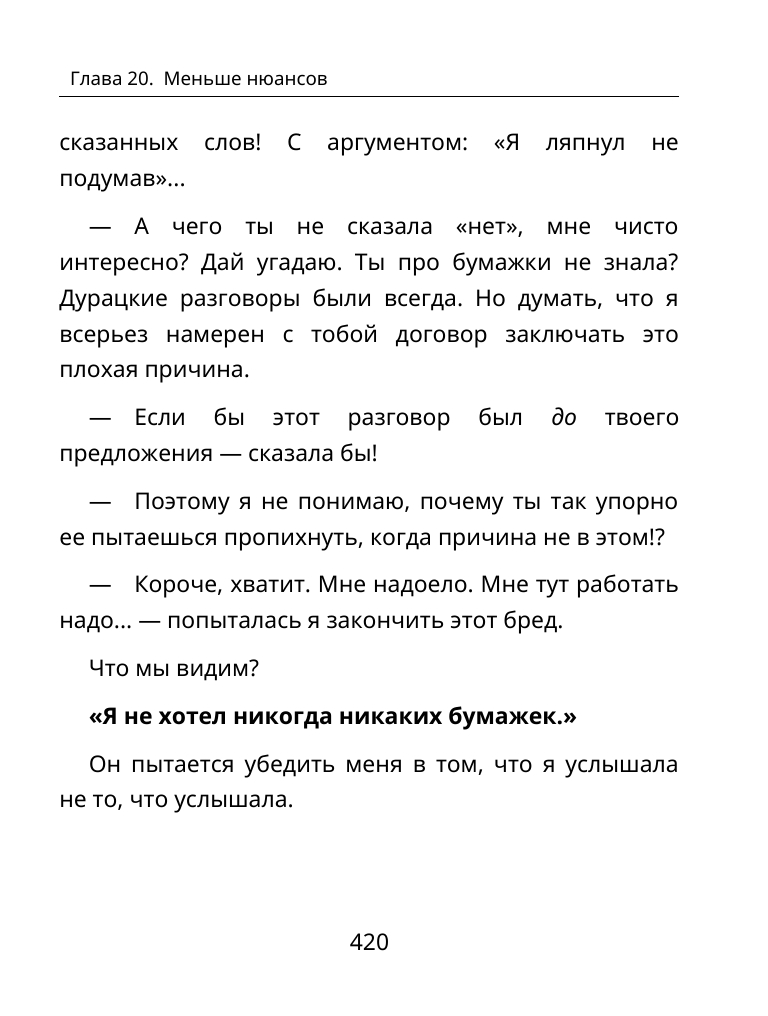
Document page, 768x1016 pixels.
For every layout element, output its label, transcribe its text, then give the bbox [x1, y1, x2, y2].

list сказанных слов! С аргументом: «Я ляпнул не подумав»... [59, 126, 679, 193]
text Что мы видим? [59, 652, 679, 683]
text Он пытается убедить меня в том, что я услышала не то, что услышала. [59, 747, 679, 815]
list Короче, хватит. Мне надоело. Мне тут работать надо... — попыталась я закончить этот бред. [59, 568, 679, 636]
text «Я не хотел никогда никаких бумажек.» [59, 700, 679, 731]
list Если бы этот разговор был до твоего предложения — сказала бы! [59, 401, 679, 468]
list Поэтому я не понимаю, почему ты так упорно ее пытаешься пропихнуть, когда причина не в этом!? [59, 485, 679, 552]
list А чего ты не сказала «нет», мне чисто интересно? Дай угадаю. Ты про бумажки не знала? Дурацкие разговоры были всегда. Но думать, что я всерьез намерен с тобой договор заключать это плохая причина. [59, 210, 679, 385]
